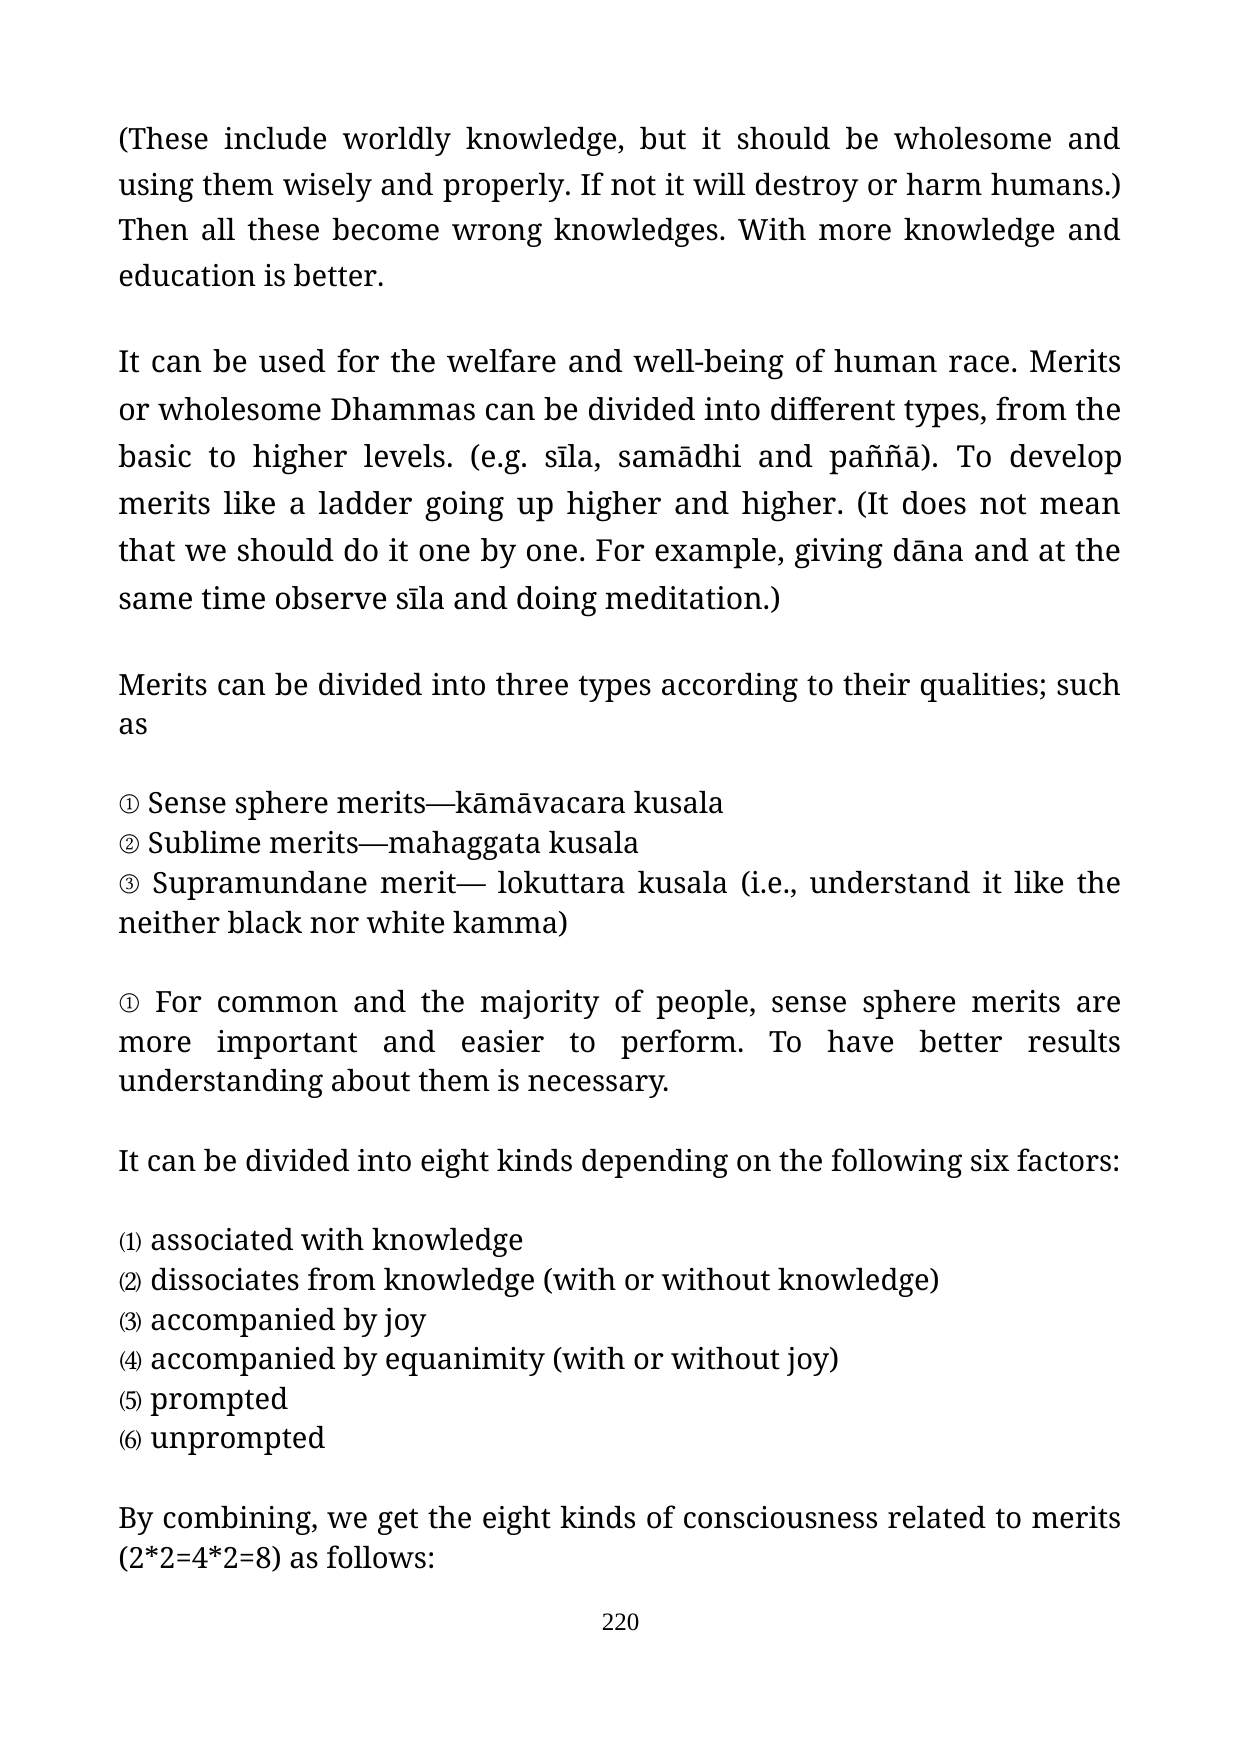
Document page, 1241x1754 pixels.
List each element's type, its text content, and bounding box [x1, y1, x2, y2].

text ⑸ prompted [118, 1378, 1122, 1418]
text ① Sense sphere merits—kāmāvacara kusala [118, 783, 1122, 822]
text ⑴ associated with knowledge [118, 1219, 1122, 1259]
text ⑹ unprompted [118, 1418, 1122, 1457]
text It can be divided into eight kinds depending on the following six factors: [118, 1140, 1122, 1180]
text (These include worldly knowledge, but it should be wholesome and using them wisely and properly. If not it will destroy or harm humans.) Then all these become wrong knowledges. With more knowledge and education is better. [118, 118, 1122, 295]
text ⑶ accompanied by joy [118, 1299, 1122, 1338]
text ① For common and the majority of people, sense sphere merits are more important and easier to perform. To have better results understanding about them is necessary. [118, 981, 1122, 1100]
text By combining, we get the eight kinds of consciousness related to merits (2*2=4*2=8) as follows: [118, 1497, 1122, 1577]
text It can be used for the welfare and well-being of human race. Merits or wholesome Dhammas can be divided into different types, from the basic to higher levels. (e.g. sīla, samādhi and paññā). To develop merits like a ladder going up higher and higher. (It does not mean that we should do it one by one. For example, giving dāna and at the same time observe sīla and doing meditation.) [118, 340, 1122, 618]
text ⑵ dissociates from knowledge (with or without knowledge) [118, 1259, 1122, 1299]
text ③ Supramundane merit— lokuttara kusala (i.e., understand it like the neither black nor white kamma) [118, 862, 1122, 942]
text ② Sublime merits—mahaggata kusala [118, 822, 1122, 862]
text Merits can be divided into three types according to their qualities; such as [118, 664, 1122, 743]
text ⑷ accompanied by equanimity (with or without joy) [118, 1338, 1122, 1378]
